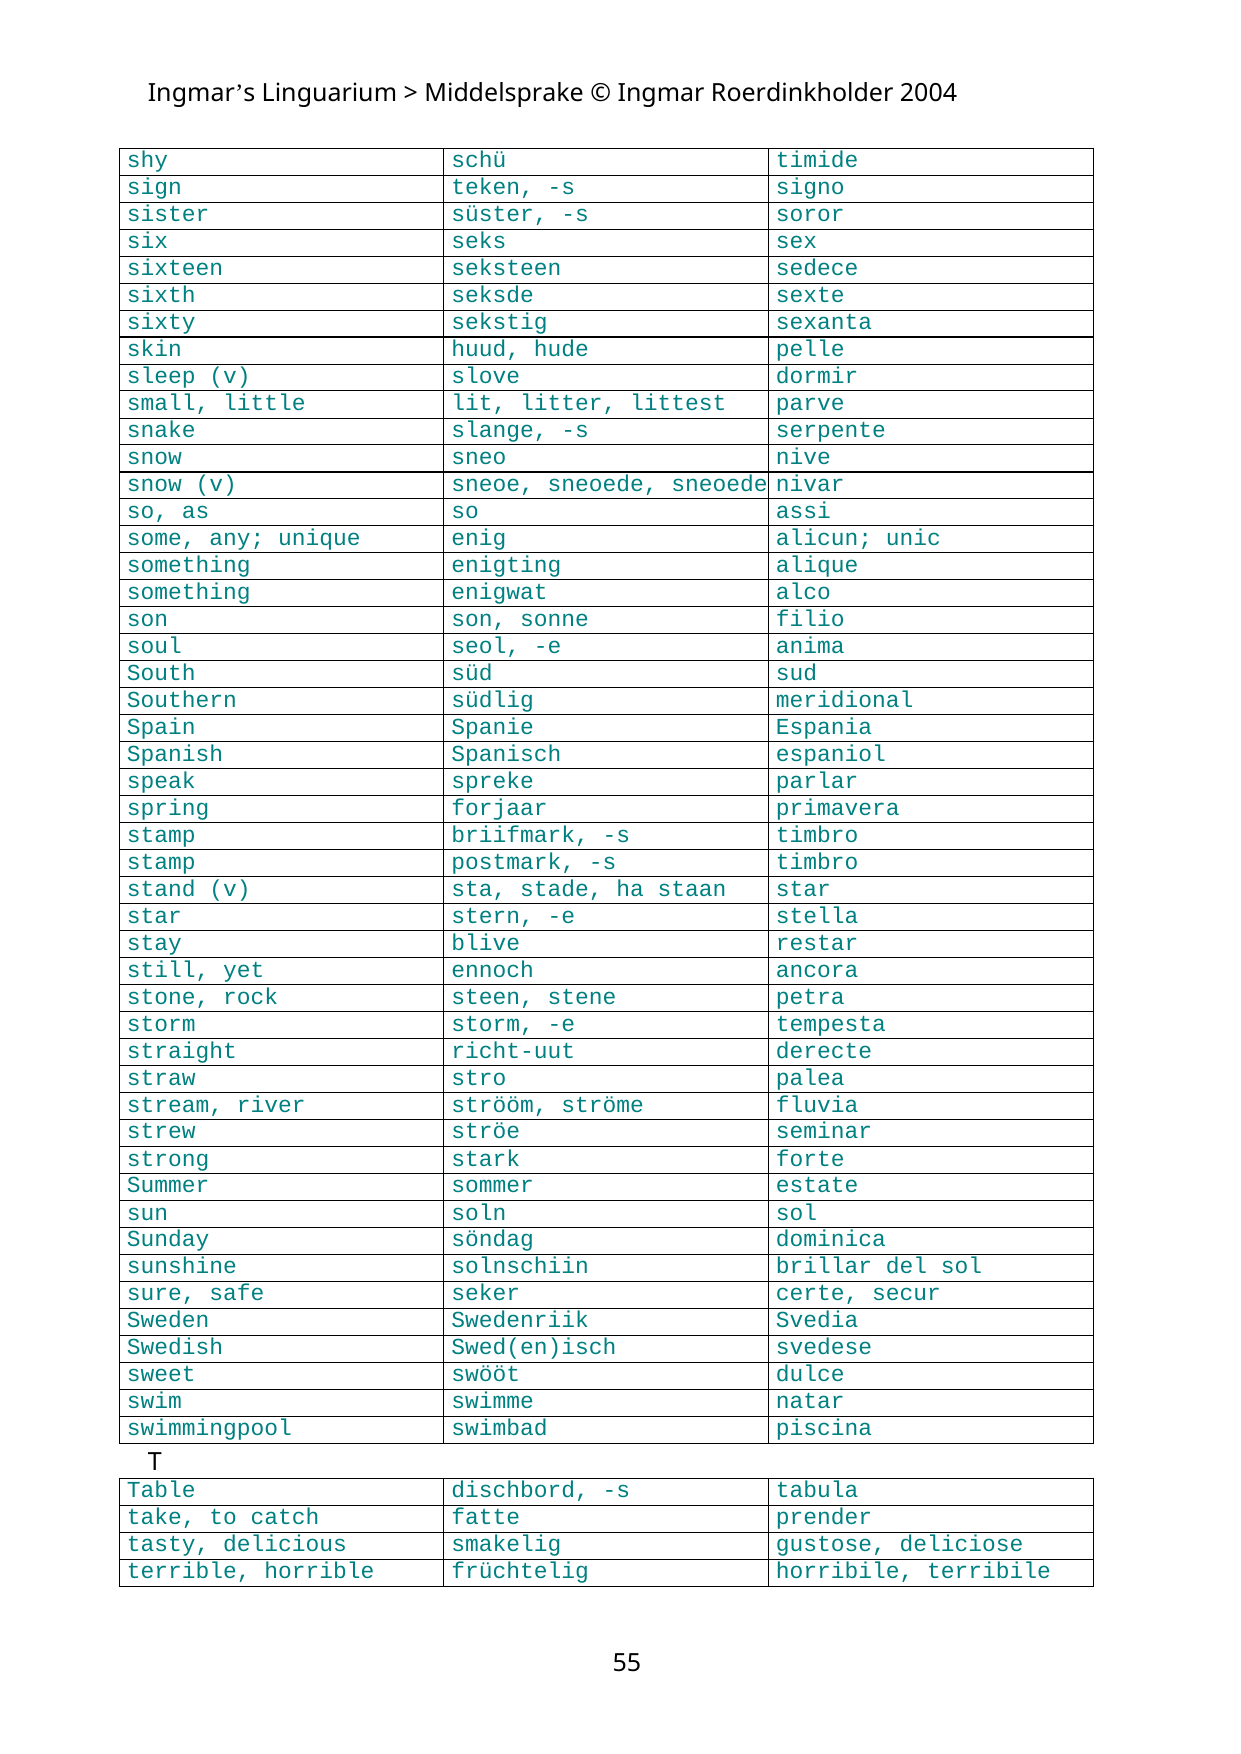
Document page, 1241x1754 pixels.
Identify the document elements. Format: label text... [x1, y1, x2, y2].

table_cell something [120, 553, 443, 579]
table_cell so [444, 499, 768, 525]
table_cell ennoch [444, 958, 768, 984]
table_cell small, little [120, 391, 443, 417]
table_cell son [120, 607, 443, 633]
table_cell Spain [120, 715, 443, 741]
table_cell swööt [444, 1363, 768, 1389]
table_cell storm [120, 1012, 443, 1038]
table_cell früchtelig [444, 1560, 768, 1586]
table_cell enigwat [444, 580, 768, 606]
table_cell parve [769, 391, 1093, 417]
table_cell schü [444, 149, 768, 174]
table_cell Sunday [120, 1228, 443, 1254]
table_cell stern, -e [444, 904, 768, 930]
table_cell snow (v) [120, 473, 443, 498]
table_cell smakelig [444, 1533, 768, 1559]
table_cell blive [444, 931, 768, 957]
table_cell alique [769, 553, 1093, 579]
table_cell stand (v) [120, 877, 443, 903]
table_cell swimme [444, 1390, 768, 1416]
table_cell söndag [444, 1228, 768, 1254]
table_cell shy [120, 149, 443, 174]
table_cell petra [769, 985, 1093, 1011]
table_cell star [120, 904, 443, 930]
table_cell stamp [120, 850, 443, 876]
table_cell sign [120, 176, 443, 202]
table_cell ancora [769, 958, 1093, 984]
table_cell stro [444, 1066, 768, 1092]
table_cell palea [769, 1066, 1093, 1092]
table_cell espaniol [769, 742, 1093, 768]
table_cell sex [769, 230, 1093, 256]
table_cell straw [120, 1066, 443, 1092]
table_cell fluvia [769, 1093, 1093, 1119]
table_cell stay [120, 931, 443, 957]
table_cell gustose, deliciose [769, 1533, 1093, 1559]
table_cell dominica [769, 1228, 1093, 1254]
table_cell take, to catch [120, 1506, 443, 1532]
table_header tabula [769, 1479, 1093, 1505]
table_cell timbro [769, 823, 1093, 849]
table_cell seks [444, 230, 768, 256]
table_cell signo [769, 176, 1093, 202]
table_cell prender [769, 1506, 1093, 1532]
table_cell still, yet [120, 958, 443, 984]
table_cell Sweden [120, 1309, 443, 1335]
table_cell timbro [769, 850, 1093, 876]
table_cell seker [444, 1282, 768, 1308]
table_cell postmark, -s [444, 850, 768, 876]
table_cell sixty [120, 311, 443, 336]
table_cell enig [444, 526, 768, 552]
table_cell Spanie [444, 715, 768, 741]
table_cell enigting [444, 553, 768, 579]
table_cell sedece [769, 257, 1093, 282]
table_cell slove [444, 365, 768, 390]
table_cell natar [769, 1390, 1093, 1416]
table_cell Svedia [769, 1309, 1093, 1335]
table_cell seminar [769, 1120, 1093, 1146]
table_cell stella [769, 904, 1093, 930]
table_cell sud [769, 661, 1093, 687]
table_cell straight [120, 1039, 443, 1065]
table_cell storm, -e [444, 1012, 768, 1038]
table_cell filio [769, 607, 1093, 633]
table_cell sneoe, sneoede, sneoede [444, 473, 768, 498]
table_cell seksteen [444, 257, 768, 282]
table_cell forjaar [444, 796, 768, 822]
table_cell sexanta [769, 311, 1093, 336]
table_cell stream, river [120, 1093, 443, 1119]
table_cell Summer [120, 1174, 443, 1200]
table_cell nivar [769, 473, 1093, 498]
table_cell seol, -e [444, 634, 768, 660]
table_cell dulce [769, 1363, 1093, 1389]
table_cell fatte [444, 1506, 768, 1532]
table_cell nive [769, 445, 1093, 471]
table_cell sleep (v) [120, 365, 443, 390]
table_cell serpente [769, 419, 1093, 444]
table_cell assi [769, 499, 1093, 525]
table_cell parlar [769, 769, 1093, 795]
table_cell süster, -s [444, 203, 768, 228]
table_cell so, as [120, 499, 443, 525]
table_cell Swed(en)isch [444, 1336, 768, 1362]
table_cell süd [444, 661, 768, 687]
table_cell forte [769, 1147, 1093, 1173]
table_cell piscina [769, 1417, 1093, 1443]
table_cell anima [769, 634, 1093, 660]
table_cell sun [120, 1201, 443, 1227]
table_cell speak [120, 769, 443, 795]
table_cell spreke [444, 769, 768, 795]
table_cell svedese [769, 1336, 1093, 1362]
table_cell spring [120, 796, 443, 822]
table_cell sixth [120, 284, 443, 309]
table_cell Spanisch [444, 742, 768, 768]
table_cell swimbad [444, 1417, 768, 1443]
table_cell soul [120, 634, 443, 660]
table_cell tempesta [769, 1012, 1093, 1038]
table_cell swimmingpool [120, 1417, 443, 1443]
table_cell snake [120, 419, 443, 444]
table_cell huud, hude [444, 338, 768, 363]
table_cell sweet [120, 1363, 443, 1389]
table_cell timide [769, 149, 1093, 174]
table_cell restar [769, 931, 1093, 957]
table_cell stone, rock [120, 985, 443, 1011]
table_cell Swedish [120, 1336, 443, 1362]
table_cell sol [769, 1201, 1093, 1227]
table_header Table [120, 1479, 443, 1505]
table_cell sexte [769, 284, 1093, 309]
table_cell ströe [444, 1120, 768, 1146]
table_cell richt-uut [444, 1039, 768, 1065]
table_cell strööm, ströme [444, 1093, 768, 1119]
table_cell teken, -s [444, 176, 768, 202]
table_cell son, sonne [444, 607, 768, 633]
table_cell strew [120, 1120, 443, 1146]
table_cell Swedenriik [444, 1309, 768, 1335]
table_cell some, any; unique [120, 526, 443, 552]
table_cell strong [120, 1147, 443, 1173]
text T [148, 1444, 1106, 1478]
table_cell sta, stade, ha staan [444, 877, 768, 903]
table_cell soror [769, 203, 1093, 228]
table_cell briifmark, -s [444, 823, 768, 849]
table_cell snow [120, 445, 443, 471]
table_cell slange, -s [444, 419, 768, 444]
table_cell alco [769, 580, 1093, 606]
table_cell dormir [769, 365, 1093, 390]
table_cell pelle [769, 338, 1093, 363]
table_cell Espania [769, 715, 1093, 741]
table_cell sixteen [120, 257, 443, 282]
table_cell estate [769, 1174, 1093, 1200]
table_cell swim [120, 1390, 443, 1416]
table_cell sister [120, 203, 443, 228]
table_header dischbord, -s [444, 1479, 768, 1505]
table_cell skin [120, 338, 443, 363]
table_cell sneo [444, 445, 768, 471]
table_cell stamp [120, 823, 443, 849]
table_cell meridional [769, 688, 1093, 714]
table_cell South [120, 661, 443, 687]
table_cell primavera [769, 796, 1093, 822]
table_cell Southern [120, 688, 443, 714]
table_cell star [769, 877, 1093, 903]
table_cell südlig [444, 688, 768, 714]
table_cell sommer [444, 1174, 768, 1200]
table_cell sunshine [120, 1255, 443, 1281]
table_cell stark [444, 1147, 768, 1173]
table_cell something [120, 580, 443, 606]
table_cell Spanish [120, 742, 443, 768]
table_cell derecte [769, 1039, 1093, 1065]
table_cell certe, secur [769, 1282, 1093, 1308]
table_cell steen, stene [444, 985, 768, 1011]
table_cell six [120, 230, 443, 256]
table_cell sekstig [444, 311, 768, 336]
table_cell brillar del sol [769, 1255, 1093, 1281]
table_cell terrible, horrible [120, 1560, 443, 1586]
table_cell soln [444, 1201, 768, 1227]
table_cell seksde [444, 284, 768, 309]
table_cell solnschiin [444, 1255, 768, 1281]
table_cell horribile, terribile [769, 1560, 1093, 1586]
table_cell tasty, delicious [120, 1533, 443, 1559]
table_cell alicun; unic [769, 526, 1093, 552]
table_cell lit, litter, littest [444, 391, 768, 417]
table_cell sure, safe [120, 1282, 443, 1308]
